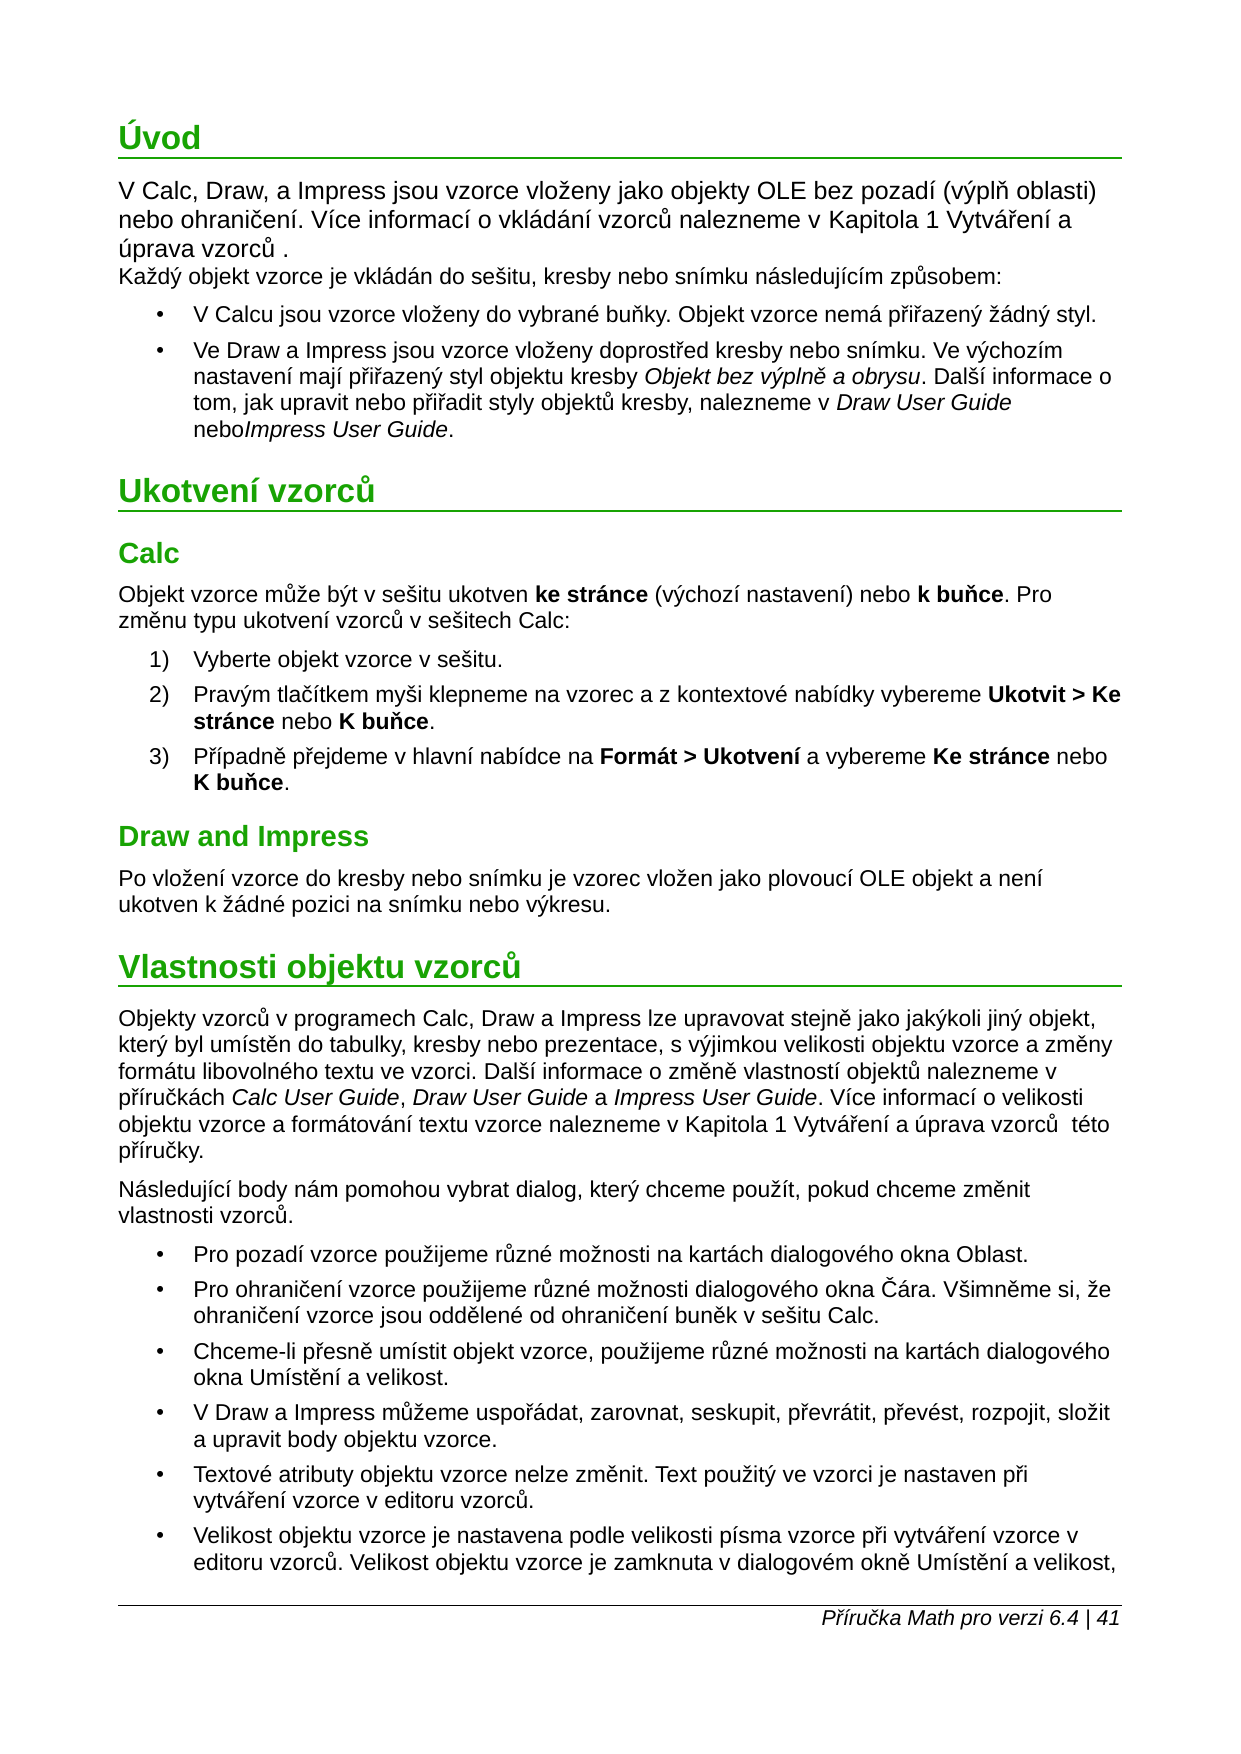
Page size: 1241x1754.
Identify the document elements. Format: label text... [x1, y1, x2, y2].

list Ve Draw a Impress jsou vzorce vloženy doprostřed kresby nebo snímku. Ve výchozím nastavení mají přiřazený styl objektu kresby Objekt bez výplně a obrysu. Další informace o tom, jak upravit nebo přiřadit styly objektů kresby, nalezneme v Draw User Guide neboImpress User Guide. [156, 337, 1122, 442]
list Chceme-li přesně umístit objekt vzorce, použijeme různé možnosti na kartách dialogového okna Umístění a velikost. [156, 1338, 1122, 1390]
text Následující body nám pomohou vybrat dialog, který chceme použít, pokud chceme změnit vlastnosti vzorců. [118, 1176, 1122, 1228]
text Po vložení vzorce do kresby nebo snímku je vzorec vložen jako plovoucí OLE objekt a není ukotven k žádné pozici na snímku nebo výkresu. [118, 865, 1122, 917]
subtitle Úvod [118, 118, 1122, 157]
list Pro pozadí vzorce použijeme různé možnosti na kartách dialogového okna Oblast. [156, 1241, 1122, 1267]
subtitle Vlastnosti objektu vzorců [118, 947, 1122, 985]
list Pravým tlačítkem myši klepneme na vzorec a z kontextové nabídky vybereme Ukotvit > Ke stránce nebo K buňce. [169, 681, 1122, 734]
text Objekt vzorce může být v sešitu ukotven ke stránce (výchozí nastavení) nebo k buňce. Pro změnu typu ukotvení vzorců v sešitech Calc: [118, 581, 1122, 634]
list V Calcu jsou vzorce vloženy do vybrané buňky. Objekt vzorce nemá přiřazený žádný styl. [156, 301, 1122, 328]
text Objekty vzorců v programech Calc, Draw a Impress lze upravovat stejně jako jakýkoli jiný objekt, který byl umístěn do tabulky, kresby nebo prezentace, s výjimkou velikosti objektu vzorce a změny formátu libovolného textu ve vzorci. Další informace o změně vlastností objektů nalezneme v příručkách Calc User Guide, Draw User Guide a Impress User Guide. Více informací o velikosti objektu vzorce a formátování textu vzorce nalezneme v kapitole 1 - Vytváření a úpravy vzorců této příručky. [118, 1005, 1122, 1163]
list Pro ohraničení vzorce použijeme různé možnosti dialogového okna Čára. Všimněme si, že ohraničení vzorce jsou oddělené od ohraničení buněk v sešitu Calc. [156, 1276, 1122, 1329]
subtitle Calc [118, 536, 1122, 569]
list Textové atributy objektu vzorce nelze změnit. Text použitý ve vzorci je nastaven při vytváření vzorce v editoru vzorců. [156, 1461, 1122, 1513]
subtitle Ukotvení vzorců [118, 472, 1122, 510]
list Velikost objektu vzorce je nastavena podle velikosti písma vzorce při vytváření vzorce v editoru vzorců. Velikost objektu vzorce je zamknuta v dialogovém okně Umístění a velikost, [156, 1522, 1122, 1575]
list Vyberte objekt vzorce v sešitu. [169, 646, 1122, 673]
subtitle Draw and Impress [118, 819, 1122, 853]
text V Calc, Draw, a Impress jsou vzorce vloženy jako objekty OLE bez pozadí (výplň oblasti) nebo ohraničení. Více informací o vkládání vzorců nalezneme v kapitole 1 - Vytváření a úpravy vzorců . [118, 176, 1122, 263]
list Případně přejdeme v hlavní nabídce na Formát > Ukotvení a vybereme Ke stránce nebo K buňce. [169, 743, 1122, 796]
text Každý objekt vzorce je vkládán do sešitu, kresby nebo snímku následujícím způsobem: [118, 263, 1122, 289]
list V Draw a Impress můžeme uspořádat, zarovnat, seskupit, převrátit, převést, rozpojit, složit a upravit body objektu vzorce. [156, 1399, 1122, 1452]
